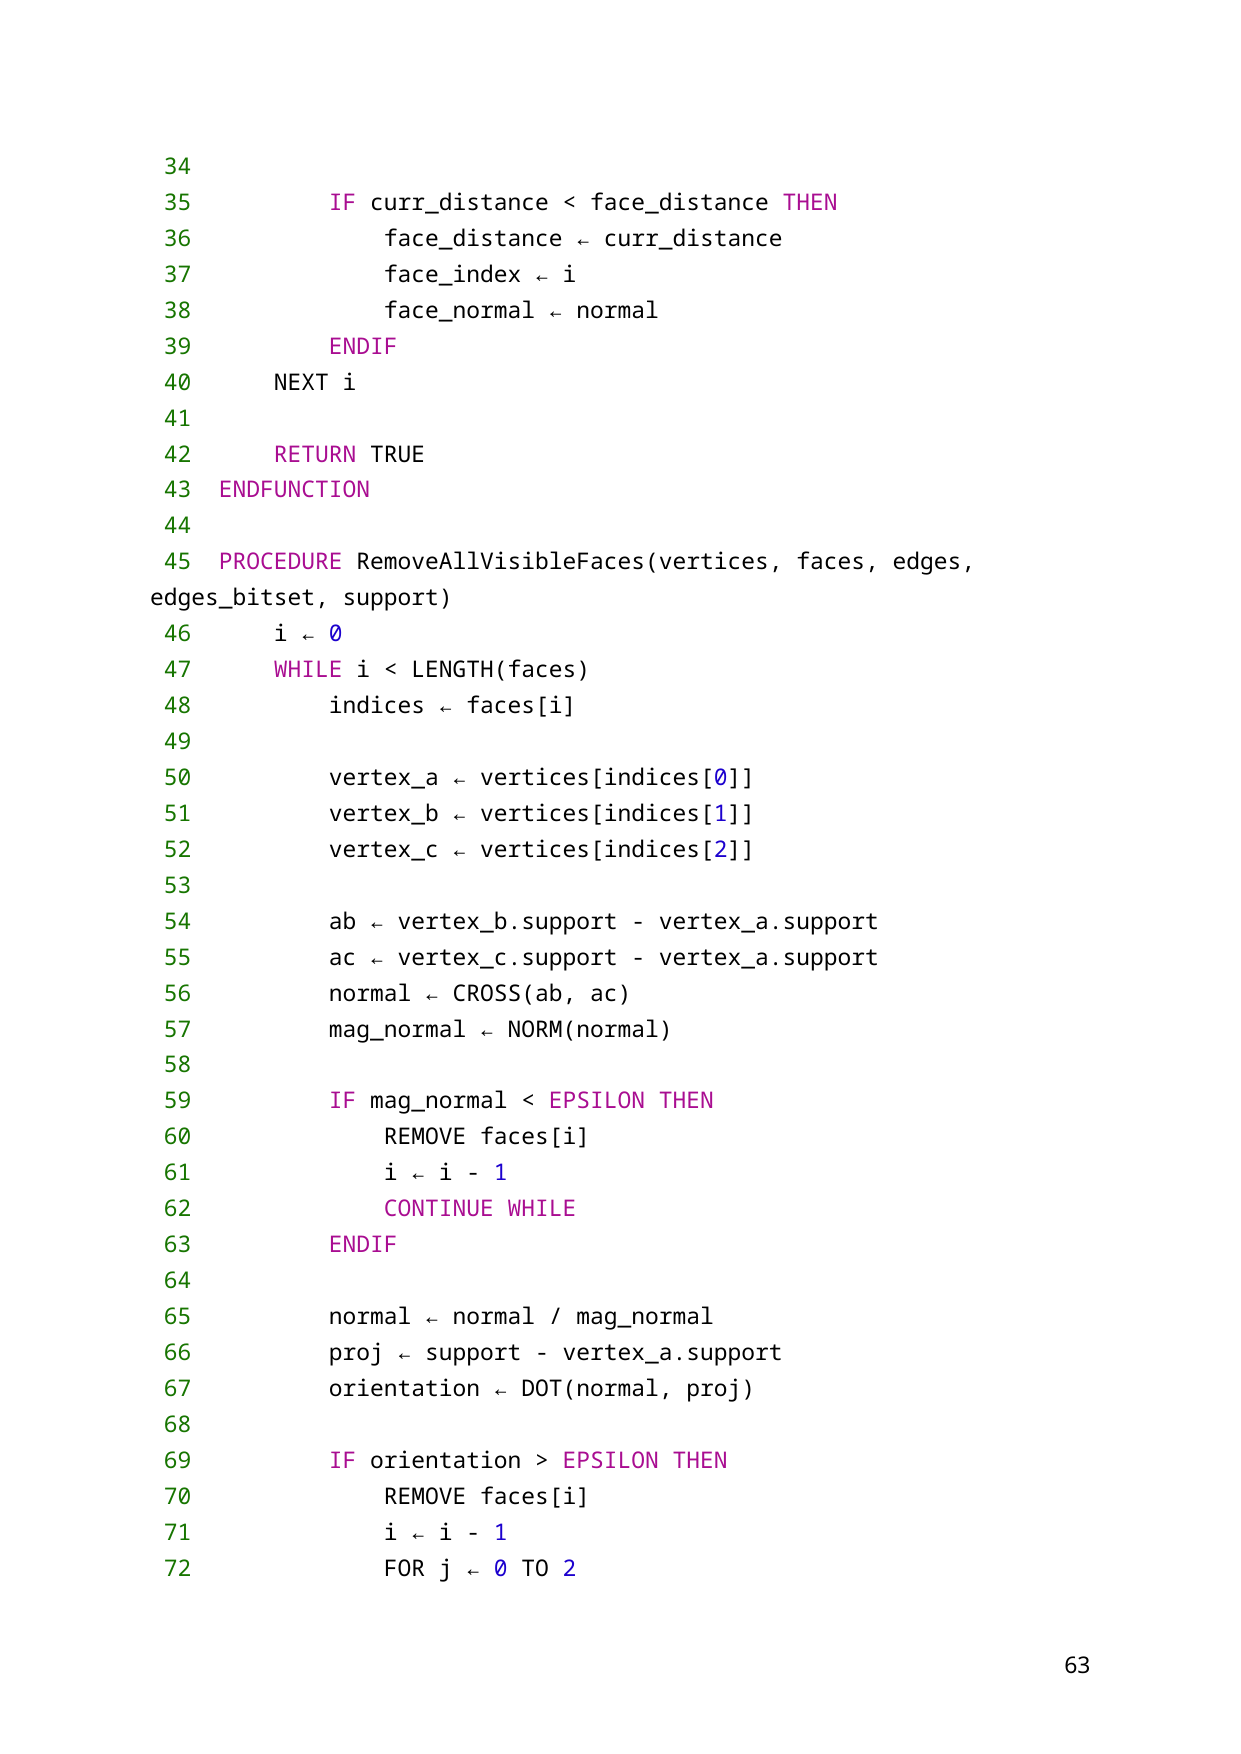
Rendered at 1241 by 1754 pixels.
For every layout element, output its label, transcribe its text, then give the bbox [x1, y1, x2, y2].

text 62 CONTINUE WHILE [150, 1192, 1090, 1223]
text 41 [150, 402, 1090, 433]
text 38 face_normal ← normal [150, 294, 1090, 325]
text 36 face_distance ← curr_distance [150, 222, 1090, 253]
text 58 [150, 1048, 1090, 1080]
text 61 i ← i - 1 [150, 1156, 1090, 1187]
text 56 normal ← CROSS(ab, ac) [150, 977, 1090, 1008]
text 59 IF mag_normal < EPSILON THEN [150, 1084, 1090, 1116]
text 50 vertex_a ← vertices[indices[0]] [150, 761, 1090, 792]
text 52 vertex_c ← vertices[indices[2]] [150, 833, 1090, 864]
text 65 normal ← normal / mag_normal [150, 1300, 1090, 1331]
text 42 RETURN TRUE [150, 437, 1090, 469]
text 47 WHILE i < LENGTH(faces) [150, 653, 1090, 684]
text 48 indices ← faces[i] [150, 689, 1090, 720]
text 43 ENDFUNCTION [150, 473, 1090, 505]
text 34 [150, 150, 1090, 181]
text 71 i ← i - 1 [150, 1516, 1090, 1547]
text 55 ac ← vertex_c.support - vertex_a.support [150, 941, 1090, 972]
text 49 [150, 725, 1090, 756]
text 72 FOR j ← 0 TO 2 [150, 1552, 1090, 1583]
text 40 NEXT i [150, 366, 1090, 397]
text 70 REMOVE faces[i] [150, 1480, 1090, 1511]
text 45 PROCEDURE RemoveAllVisibleFaces(vertices, faces, edges, edges_bitset, support) [150, 545, 1090, 612]
text 64 [150, 1264, 1090, 1295]
text 53 [150, 869, 1090, 900]
text 67 orientation ← DOT(normal, proj) [150, 1372, 1090, 1403]
text 69 IF orientation > EPSILON THEN [150, 1444, 1090, 1475]
text 44 [150, 509, 1090, 541]
text 35 IF curr_distance < face_distance THEN [150, 186, 1090, 217]
text 63 ENDIF [150, 1228, 1090, 1259]
text 51 vertex_b ← vertices[indices[1]] [150, 797, 1090, 828]
text 60 REMOVE faces[i] [150, 1120, 1090, 1152]
text 39 ENDIF [150, 330, 1090, 361]
text 57 mag_normal ← NORM(normal) [150, 1012, 1090, 1044]
text 68 [150, 1408, 1090, 1439]
text 46 i ← 0 [150, 617, 1090, 648]
text 66 proj ← support - vertex_a.support [150, 1336, 1090, 1367]
text 54 ab ← vertex_b.support - vertex_a.support [150, 905, 1090, 936]
text 37 face_index ← i [150, 258, 1090, 289]
